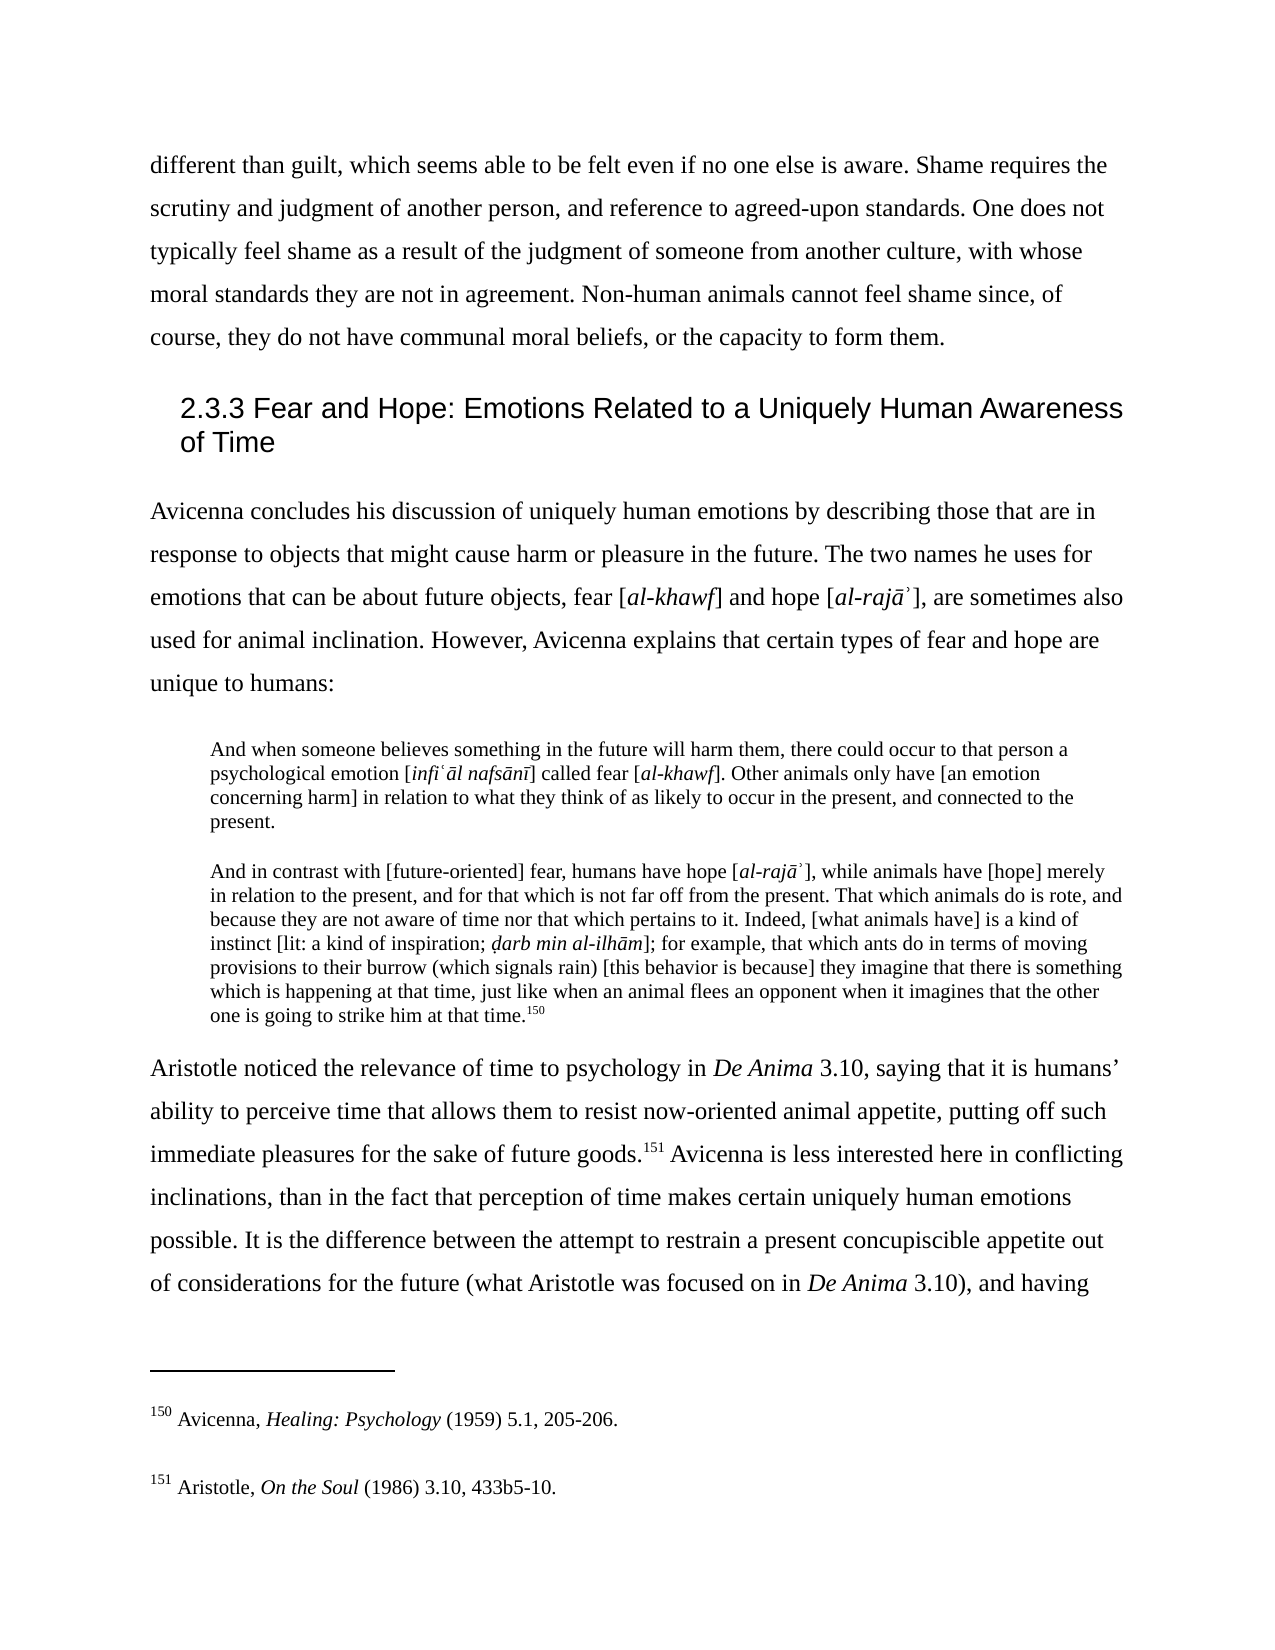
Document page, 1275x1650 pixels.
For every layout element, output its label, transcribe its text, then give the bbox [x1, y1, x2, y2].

text And in contrast with [future-oriented] fear, humans have hope [al-rajāʾ], while animals have [hope] merely in relation to the present, and for that which is not far off from the present. That which animals do is rote, and because they are not aware of time nor that which pertains to it. Indeed, [what animals have] is a kind of instinct [lit: a kind of inspiration; ḍarb min al-ilhām]; for example, that which ants do in terms of moving provisions to their burrow (which signals rain) [this behavior is because] they imagine that there is something which is happening at that time, just like when an animal flees an opponent when it imagines that the other one is going to strike him at that time. [210, 859, 1125, 1027]
text Avicenna, Healing: Psychology (1959) 5.1, 205-206. [150, 1403, 1125, 1431]
text And when someone believes something in the future will harm them, there could occur to that person a psychological emotion [infiʿāl nafsānī] called fear [al-khawf]. Other animals only have [an emotion concerning harm] in relation to what they think of as likely to occur in the present, and connected to the present. [210, 737, 1125, 833]
text Avicenna concludes his discussion of uniquely human emotions by describing those that are in response to objects that might cause harm or pleasure in the future. The two names he uses for emotions that can be about future objects, fear [al-khawf] and hope [al-rajāʾ], are sometimes also used for animal inclination. However, Avicenna explains that certain types of fear and hope are unique to humans: [150, 496, 1125, 697]
text different than guilt, which seems able to be felt even if no one else is aware. Shame requires the scrutiny and judgment of another person, and reference to agreed-upon standards. One does not typically feel shame as a result of the judgment of someone from another culture, with whose moral standards they are not in agreement. Non-human animals cannot feel shame since, of course, they do not have communal moral beliefs, or the capacity to form them. [150, 150, 1125, 351]
text Aristotle, On the Soul (1986) 3.10, 433b5-10. [150, 1471, 1125, 1500]
subtitle 2.3.3 Fear and Hope: Emotions Related to a Uniquely Human Awareness of Time [180, 391, 1125, 458]
text Aristotle noticed the relevance of time to psychology in De Anima 3.10, saying that it is humans’ ability to perceive time that allows them to resist now-oriented animal appetite, putting off such immediate pleasures for the sake of future goods. Avicenna is less interested here in conflicting inclinations, than in the fact that perception of time makes certain uniquely human emotions possible. It is the difference between the attempt to restrain a present concupiscible appetite out of considerations for the future (what Aristotle was focused on in De Anima 3.10), and having [150, 1053, 1125, 1297]
